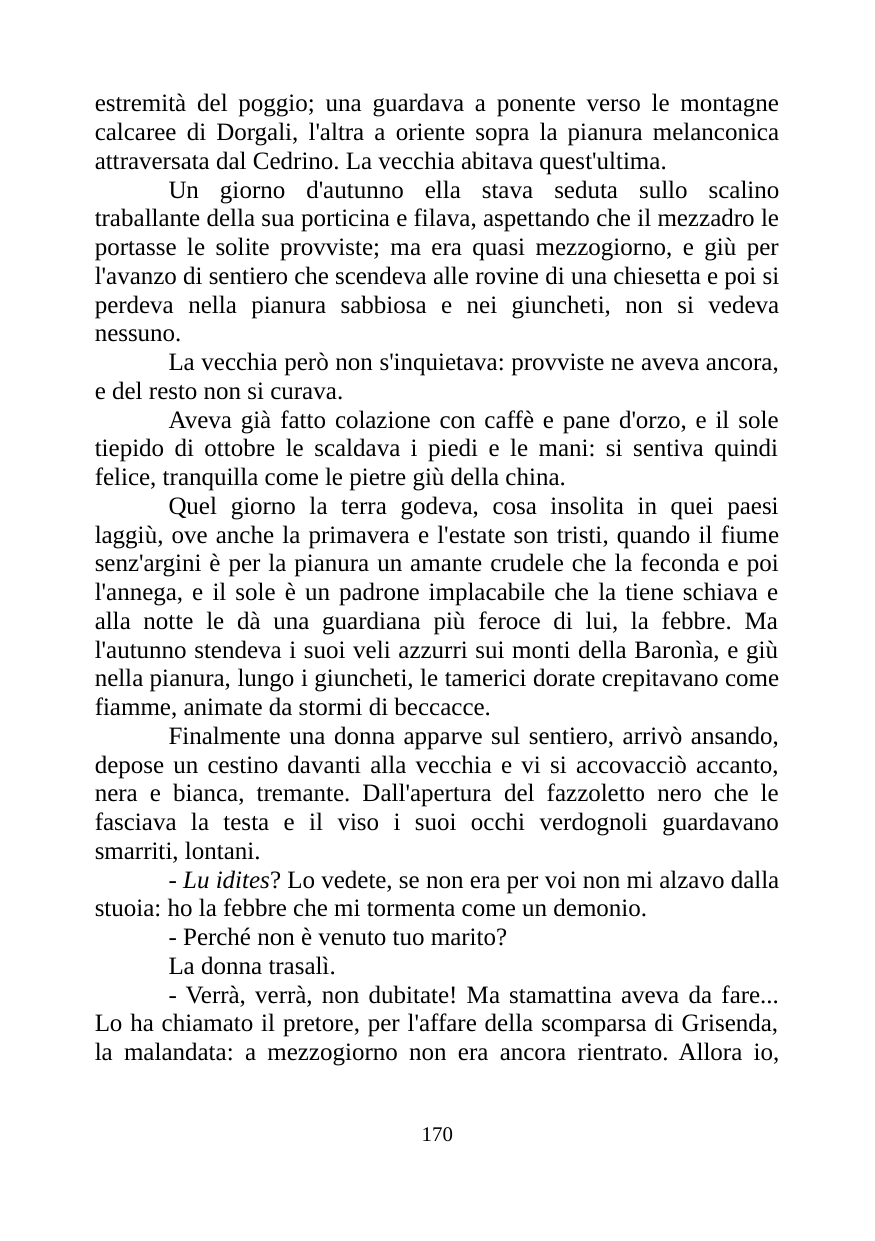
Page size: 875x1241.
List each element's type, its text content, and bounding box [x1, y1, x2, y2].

text La vecchia però non s'inquietava: provviste ne aveva ancora, e del resto non si curava. [94, 347, 779, 405]
text Aveva già fatto colazione con caffè e pane d'orzo, e il sole tiepido di ottobre le scaldava i piedi e le mani: si sentiva quindi felice, tranquilla come le pietre giù della china. [94, 405, 779, 491]
text Finalmente una donna apparve sul sentiero, arrivò ansando, depose un cestino davanti alla vecchia e vi si accovacciò accanto, nera e bianca, tremante. Dall'apertura del fazzoletto nero che le fasciava la testa e il viso i suoi occhi verdognoli guardavano smarriti, lontani. [94, 721, 779, 865]
text Quel giorno la terra godeva, cosa insolita in quei paesi laggiù, ove anche la primavera e l'estate son tristi, quando il fiume senz'argini è per la pianura un amante crudele che la feconda e poi l'annega, e il sole è un padrone implacabile che la tiene schiava e alla notte le dà una guardiana più feroce di lui, la febbre. Ma l'autunno stendeva i suoi veli azzurri sui monti della Baronìa, e giù nella pianura, lungo i giuncheti, le tamerici dorate crepitavano come fiamme, animate da stormi di beccacce. [94, 491, 779, 721]
text - Perché non è venuto tuo marito? [94, 922, 779, 951]
text - Lu idites? Lo vedete, se non era per voi non mi alzavo dalla stuoia: ho la febbre che mi tormenta come un demonio. [94, 865, 779, 922]
text - Verrà, verrà, non dubitate! Ma stamattina aveva da fare... Lo ha chiamato il pretore, per l'affare della scomparsa di Grisenda, la malandata: a mezzogiorno non era ancora rientrato. Allora io, [94, 980, 779, 1066]
text estremità del poggio; una guardava a ponente verso le montagne calcaree di Dorgali, l'altra a oriente sopra la pianura melanconica attraversata dal Cedrino. La vecchia abitava quest'ultima. [94, 88, 779, 175]
text Un giorno d'autunno ella stava seduta sullo scalino traballante della sua porticina e filava, aspettando che il mezzadro le portasse le solite provviste; ma era quasi mezzogiorno, e giù per l'avanzo di sentiero che scendeva alle rovine di una chiesetta e poi si perdeva nella pianura sabbiosa e nei giuncheti, non si vedeva nessuno. [94, 175, 779, 347]
text La donna trasalì. [94, 951, 779, 980]
